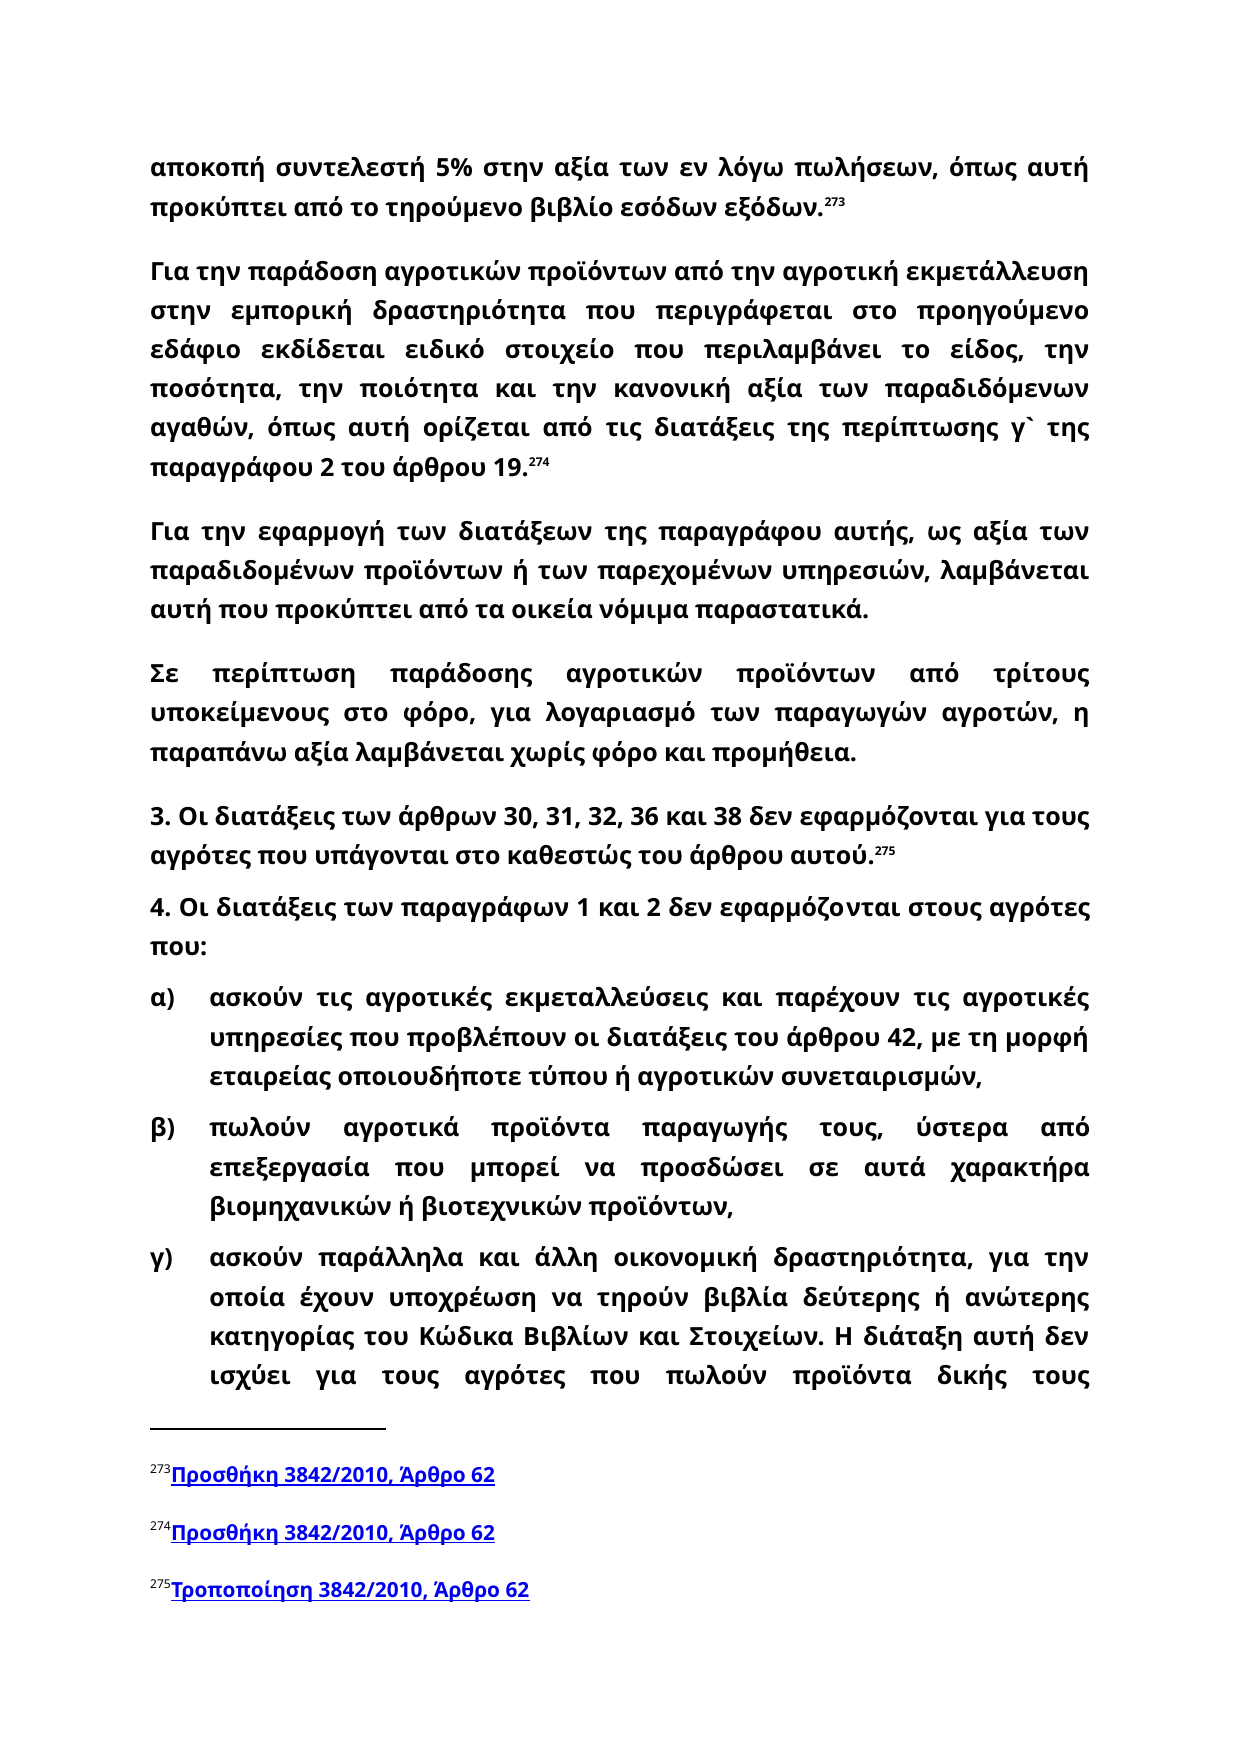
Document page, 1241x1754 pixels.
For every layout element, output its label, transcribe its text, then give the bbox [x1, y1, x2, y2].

text Προσθήκη 3842/2010, Άρθρο 62 [150, 1460, 1090, 1489]
text 4. Οι διατάξεις των παραγράφων 1 και 2 δεν εφαρμόζο­νται στους αγρότες που: [150, 889, 1090, 962]
text Σε περίπτωση παράδοσης αγροτικών προϊόντων από τρίτους υποκείμενους στο φόρο, για λογαριασμό των παραγωγών αγροτών, η παραπάνω αξία λαμβάνεται χωρίς φόρο και προμήθεια. [150, 656, 1090, 768]
text Τροποποίηση 3842/2010, Άρθρο 62 [150, 1576, 1090, 1604]
list α) ασκούν τις αγροτικές εκμεταλλεύσεις και παρέχουν τις αγροτικές υπηρεσίες που προβλέπουν οι διατάξεις του άρθρου 42, με τη μορφή εταιρείας οποιουδήποτε τύ­που ή αγροτικών συνεταιρισμών, [150, 980, 1090, 1092]
text αποκοπή συντελεστή 5% στην αξία των εν λόγω πωλήσεων, όπως αυτή προκύπτει από το τηρούμενο βιβλίο εσόδων εξόδων. [150, 150, 1090, 223]
list β) πωλούν αγροτικά προϊόντα παραγωγής τους, ύστε­ρα από επεξεργασία που μπορεί να προσδώσει σε αυτά χαρακτήρα βιομηχανικών ή βιοτεχνικών προϊόντων, [150, 1110, 1090, 1222]
text Προσθήκη 3842/2010, Άρθρο 62 [150, 1518, 1090, 1546]
list γ) ασκούν παράλληλα και άλλη οικονομική δραστηριότητα, για την οποία έχουν υποχρέωση να τηρούν βιβλία δεύτερης ή ανώτερης κατηγορίας του Κώδικα Βιβλίων και Στοιχείων. Η διάταξη αυτή δεν ισχύει για τους αγρότες που πωλούν προϊόντα δικής τους [150, 1240, 1090, 1392]
text Για την παράδοση αγροτικών προϊόντων από την αγροτική εκμετάλλευση στην εμπορική δραστηριότητα που περιγράφεται στο προηγούμενο εδάφιο εκδίδεται ειδικό στοιχείο που περιλαμβάνει το είδος, την ποσότητα, την ποιότητα και την κανονική αξία των παραδιδόμενων αγαθών, όπως αυτή ορίζεται από τις διατάξεις της περίπτωσης γ` της παραγράφου 2 του άρθρου 19. [150, 253, 1090, 483]
text 3. Οι διατάξεις των άρθρων 30, 31, 32, 36 και 38 δεν εφαρμόζονται για τους αγρότες που υπάγονται στο κα­θεστώς του άρθρου αυτού. [150, 798, 1090, 872]
text Για την εφαρμογή των διατάξεων της παραγράφου αυτής, ως αξία των παραδιδομένων προϊόντων ή των παρεχομένων υπηρεσιών, λαμβάνεται αυτή που προκύπτει από τα οικεία νόμιμα παραστατικά. [150, 513, 1090, 626]
